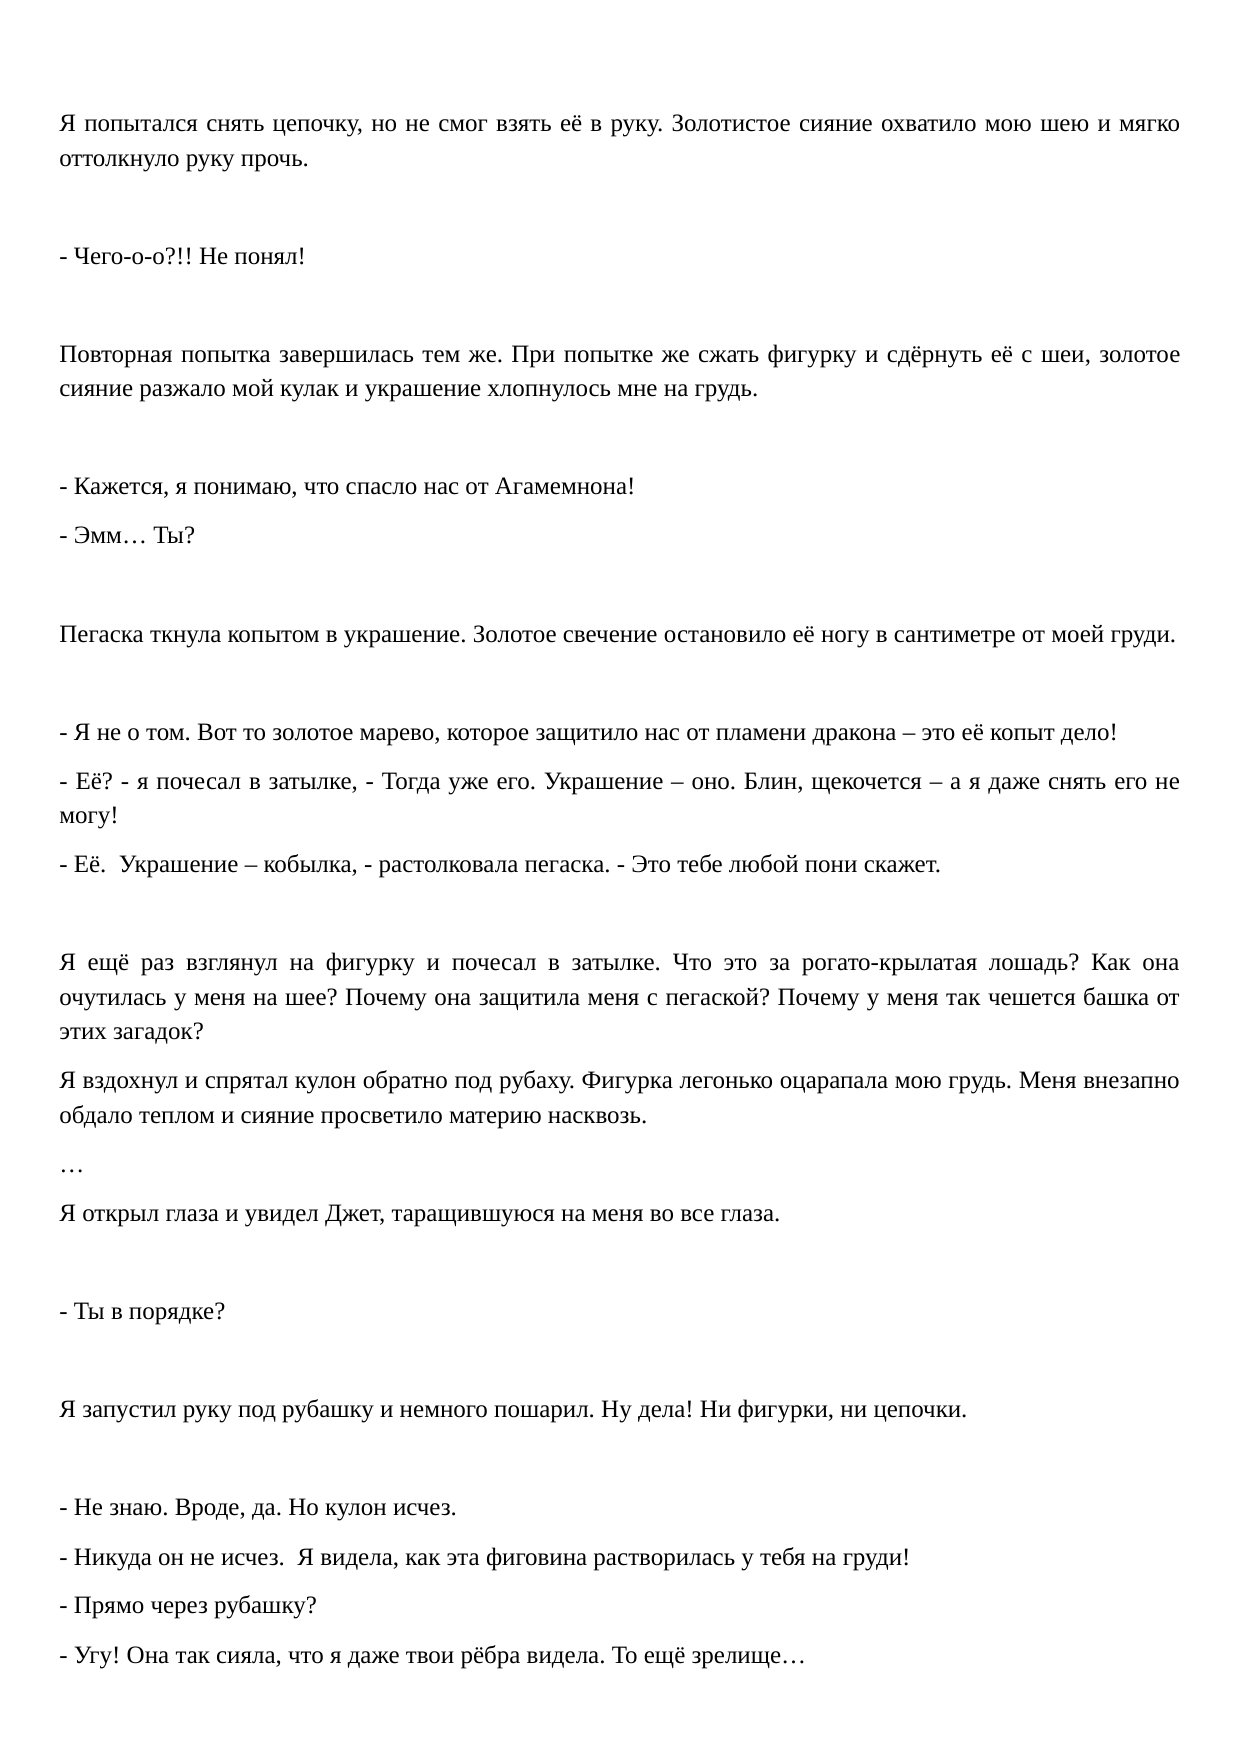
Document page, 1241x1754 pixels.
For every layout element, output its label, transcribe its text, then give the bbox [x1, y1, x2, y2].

text - Угу! Она так сияла, что я даже твои рёбра видела. То ещё зрелище… [59, 1640, 1181, 1668]
text Я вздохнул и спрятал кулон обратно под рубаху. Фигурка легонько оцарапала мою грудь. Меня внезапно обдало теплом и сияние просветило материю насквозь. [59, 1066, 1181, 1129]
text Я ещё раз взглянул на фигурку и почесал в затылке. Что это за рогато-крылатая лошадь? Как она очутилась у меня на шее? Почему она защитила меня с пегаской? Почему у меня так чешется башка от этих загадок? [59, 947, 1181, 1045]
text Пегаска ткнула копытом в украшение. Золотое свечение остановило её ногу в сантиметре от моей груди. [59, 619, 1181, 647]
text Я запустил руку под рубашку и немного пошарил. Ну дела! Ни фигурки, ни цепочки. [59, 1394, 1181, 1423]
text - Прямо через рубашку? [59, 1591, 1181, 1619]
text - Никуда он не исчез. Я видела, как эта фиговина растворилась у тебя на груди! [59, 1542, 1181, 1570]
text - Эмм… Ты? [59, 521, 1181, 549]
text Я открыл глаза и увидел Джет, таращившуюся на меня во все глаза. [59, 1198, 1181, 1227]
text - Её. Украшение – кобылка, - растолковала пегаска. - Это тебе любой пони скажет. [59, 849, 1181, 878]
text - Её? - я почесал в затылке, - Тогда уже его. Украшение – оно. Блин, щекочется – а я даже снять его не могу! [59, 766, 1181, 829]
text - Ты в порядке? [59, 1296, 1181, 1325]
text … [59, 1149, 1181, 1178]
text Я попытался снять цепочку, но не смог взять её в руку. Золотистое сияние охватило мою шею и мягко оттолкнуло руку прочь. [59, 108, 1181, 171]
text - Я не о том. Вот то золотое марево, которое защитило нас от пламени дракона – это её копыт дело! [59, 717, 1181, 746]
text - Кажется, я понимаю, что спасло нас от Агамемнона! [59, 471, 1181, 500]
text Повторная попытка завершилась тем же. При попытке же сжать фигурку и сдёрнуть её с шеи, золотое сияние разжало мой кулак и украшение хлопнулось мне на грудь. [59, 339, 1181, 402]
text - Не знаю. Вроде, да. Но кулон исчез. [59, 1492, 1181, 1521]
text - Чего-о-о?!! Не понял! [59, 241, 1181, 269]
